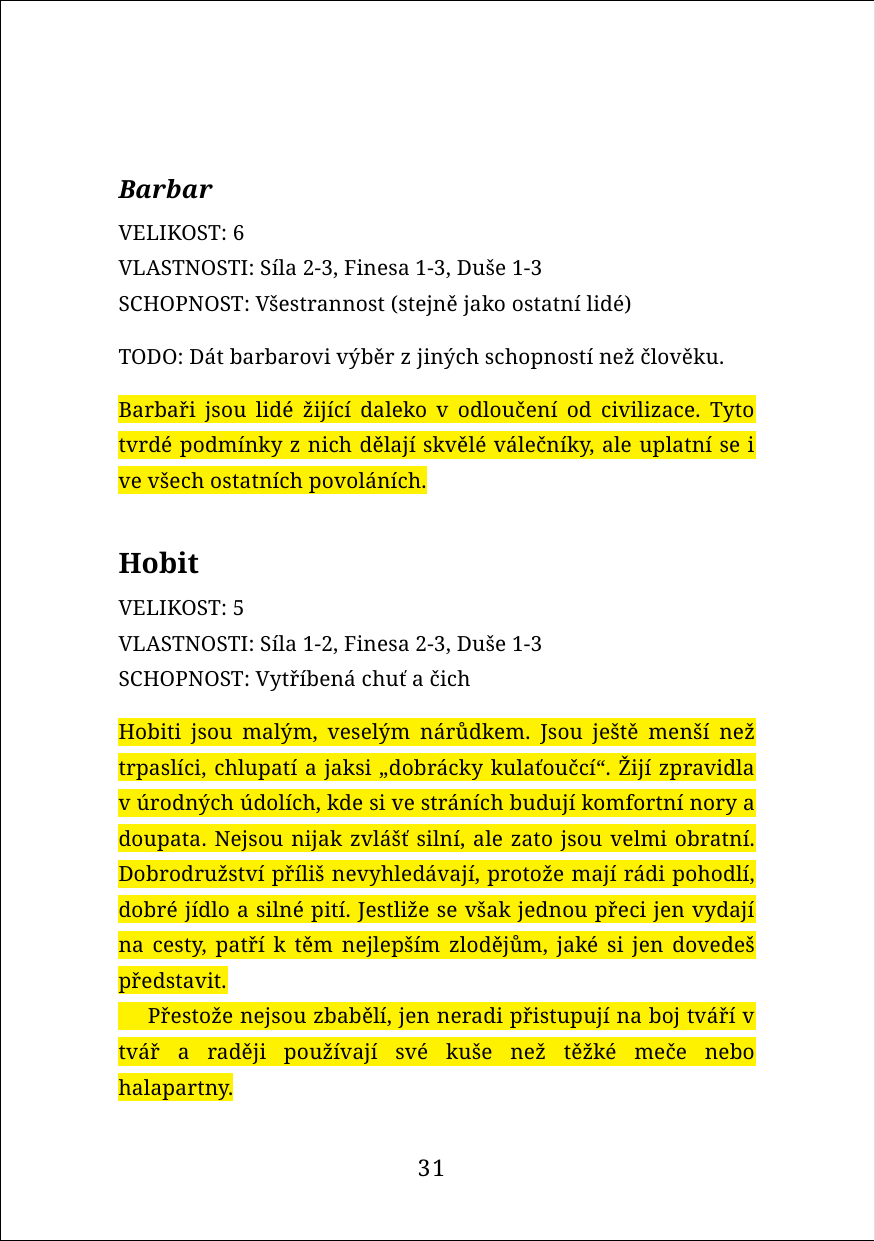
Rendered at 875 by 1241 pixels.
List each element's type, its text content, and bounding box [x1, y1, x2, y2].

text TODO: Dát barbarovi výběr z jiných schopností než člověku. [118, 342, 756, 370]
text Barbaři jsou lidé žijící daleko v odloučení od civilizace. Tyto tvrdé podmínky z nich dělají skvělé válečníky, ale uplatní se i ve všech ostatních povoláních. [118, 395, 756, 494]
subtitle Barbar [118, 172, 756, 206]
text VELIKOST: 5 VLASTNOSTI: Síla 1-2, Finesa 2-3, Duše 1-3 SCHOPNOST: Vytříbená chuť a čich [118, 593, 756, 693]
text VELIKOST: 6 VLASTNOSTI: Síla 2-3, Finesa 1-3, Duše 1-3 SCHOPNOST: Všestrannost (stejně jako ostatní lidé) [118, 218, 756, 317]
subtitle Hobit [118, 543, 756, 581]
text Hobiti jsou malým, veselým nárůdkem. Jsou ještě menší než trpaslíci, chlupatí a jaksi „dobrácky kulaťoučcí“. Žijí zpravidla v úrodných údolích, kde si ve stráních budují komfortní nory a doupata. Nejsou nijak zvlášť silní, ale zato jsou velmi obratní. Dobrodružství příliš nevyhledávají, protože mají rádi pohodlí, dobré jídlo a silné pití. Jestliže se však jednou přeci jen vydají na cesty, patří k těm nejlepším zlodějům, jaké si jen dovedeš představit. Přestože nejsou zbabělí, jen neradi přistupují na boj tváří v tvář a raději používají své kuše než těžké meče nebo halapartny. [118, 717, 756, 1101]
